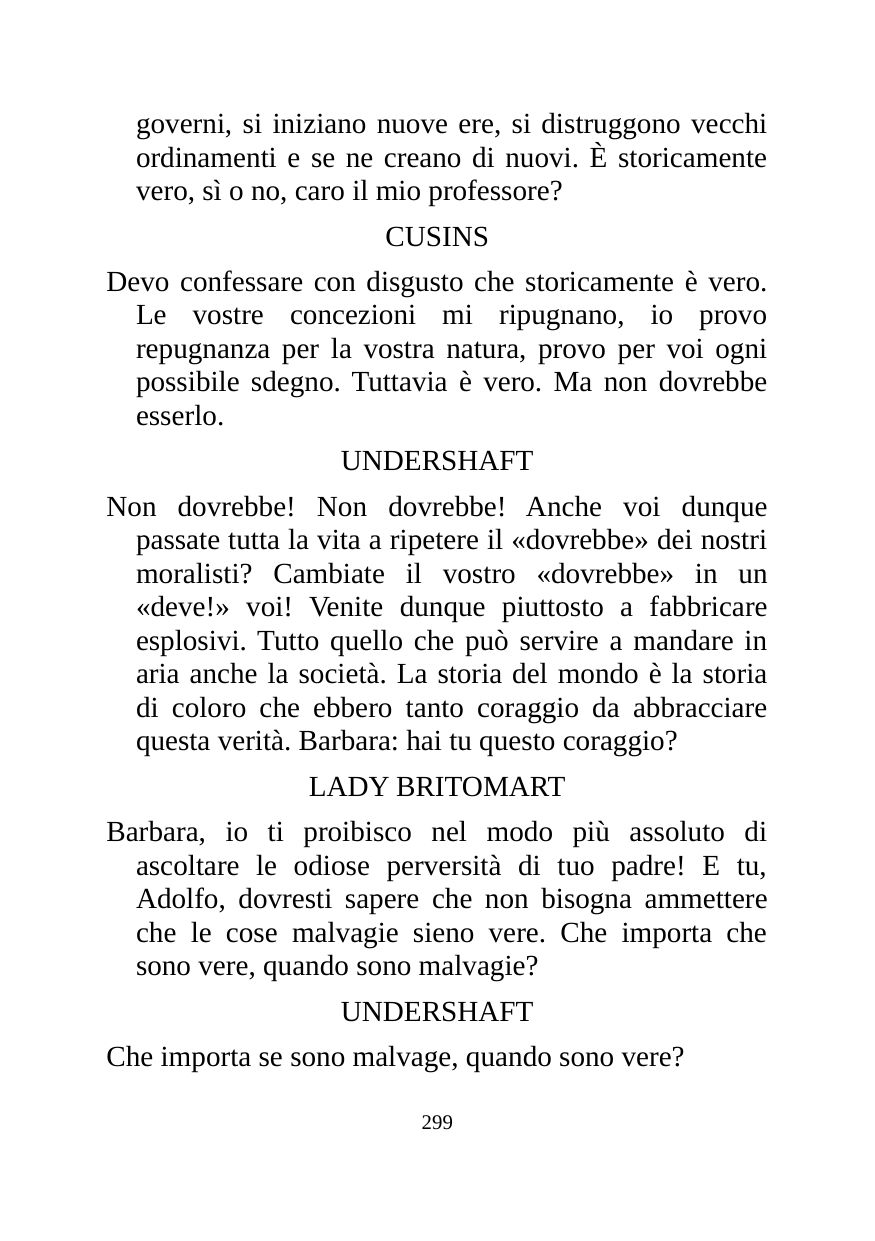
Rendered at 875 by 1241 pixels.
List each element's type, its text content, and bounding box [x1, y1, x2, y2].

text governi, si iniziano nuove ere, si distruggono vecchi ordinamenti e se ne creano di nuovi. È storicamente vero, sì o no, caro il mio professore? [106, 106, 768, 207]
text UNDERSHAFT [106, 994, 768, 1027]
text Non dovrebbe! Non dovrebbe! Anche voi dunque passate tutta la vita a ripetere il «dovrebbe» dei nostri moralisti? Cambiate il vostro «dovrebbe» in un «deve!» voi! Venite dunque piuttosto a fabbricare esplosivi. Tutto quello che può servire a mandare in aria anche la società. La storia del mondo è la storia di coloro che ebbero tanto coraggio da abbracciare questa verità. Barbara: hai tu questo coraggio? [106, 489, 768, 757]
text CUSINS [106, 219, 768, 252]
text LADY BRITOMART [106, 769, 768, 802]
text Che importa se sono malvage, quando sono vere? [106, 1039, 768, 1072]
text UNDERSHAFT [106, 443, 768, 477]
text Devo confessare con disgusto che storicamente è vero. Le vostre concezioni mi ripugnano, io provo repugnanza per la vostra natura, provo per voi ogni possibile sdegno. Tuttavia è vero. Ma non dovrebbe esserlo. [106, 264, 768, 432]
text Barbara, io ti proibisco nel modo più assoluto di ascoltare le odiose perversità di tuo padre! E tu, Adolfo, dovresti sapere che non bisogna ammettere che le cose malvagie sieno vere. Che importa che sono vere, quando sono malvagie? [106, 814, 768, 982]
